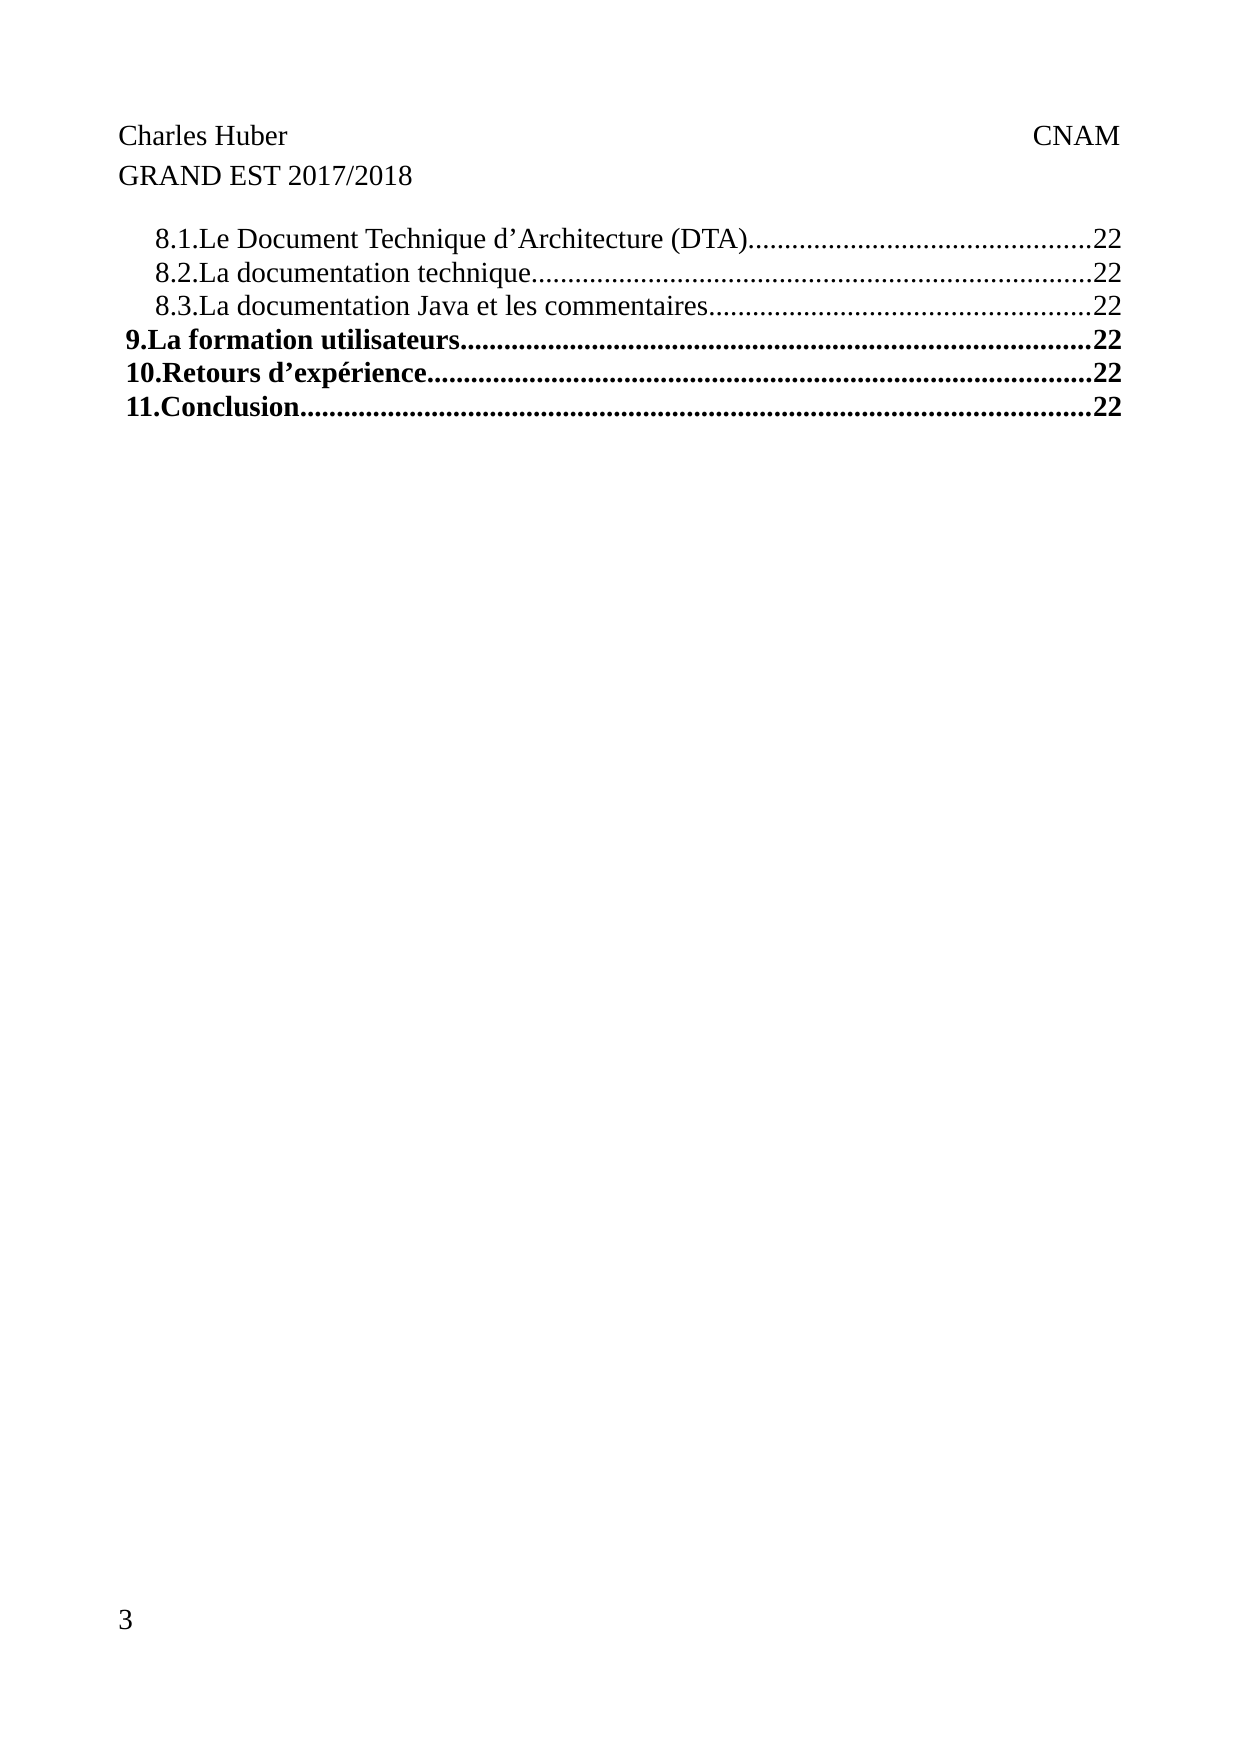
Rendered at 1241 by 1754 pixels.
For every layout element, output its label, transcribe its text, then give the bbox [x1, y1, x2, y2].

text 11.Conclusion 22 [118, 389, 1122, 423]
text 8.1.Le Document Technique d’Architecture (DTA) 22 [148, 221, 1122, 255]
text 8.3.La documentation Java et les commentaires 22 [148, 288, 1122, 322]
text 9.La formation utilisateurs 22 [118, 322, 1122, 356]
text 10.Retours d’expérience 22 [118, 356, 1122, 389]
text 8.2.La documentation technique 22 [148, 255, 1122, 288]
